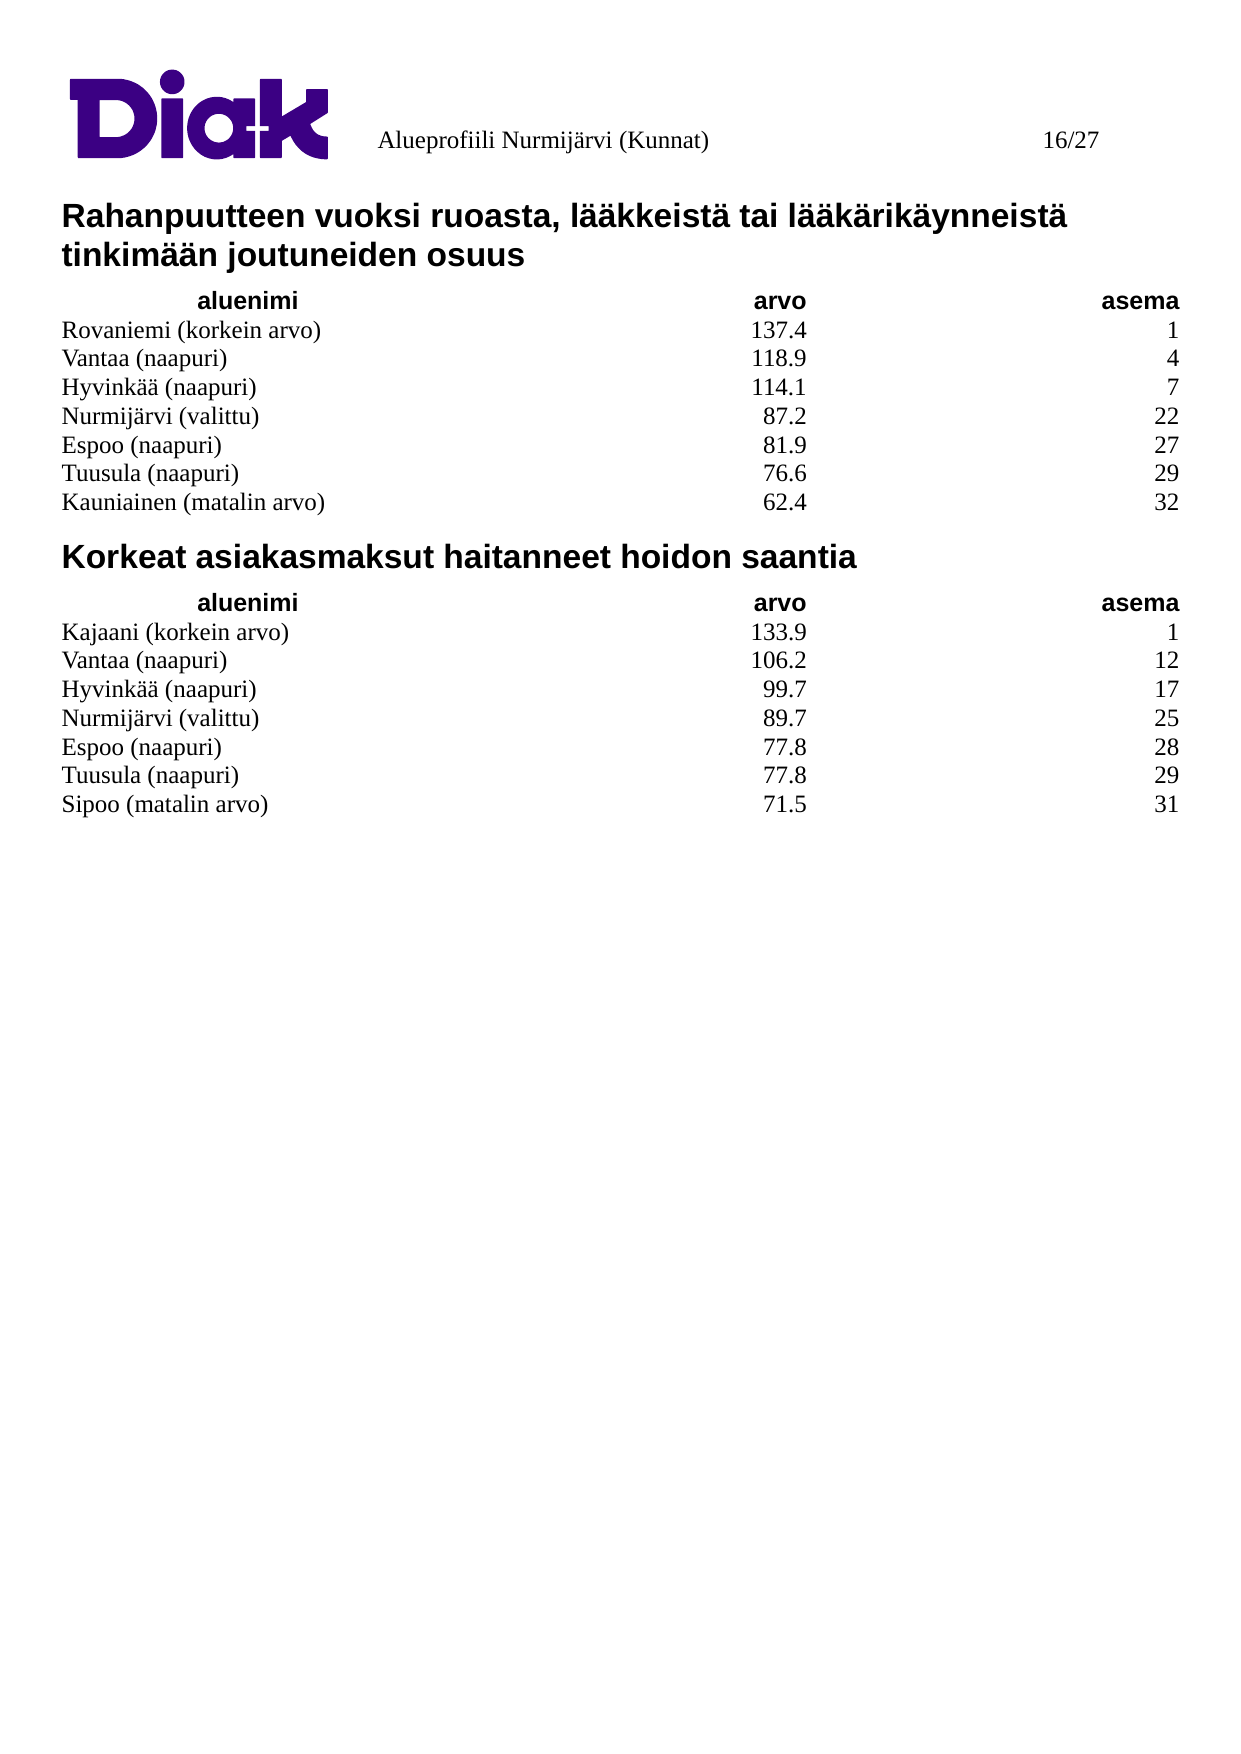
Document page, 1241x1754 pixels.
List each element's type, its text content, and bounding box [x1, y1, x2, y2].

table_cell Hyvinkää (naapuri) [61, 372, 434, 401]
table_cell 17 [806, 674, 1179, 703]
table_cell Espoo (naapuri) [61, 732, 434, 760]
table_cell Espoo (naapuri) [61, 430, 434, 458]
table_cell 114.1 [434, 372, 806, 401]
table_cell 32 [806, 487, 1179, 516]
table_cell 89.7 [434, 703, 806, 732]
table_cell Tuusula (naapuri) [61, 760, 434, 789]
table_cell 77.8 [434, 732, 806, 760]
table_cell Nurmijärvi (valittu) [61, 401, 434, 430]
table_header arvo [434, 588, 806, 617]
table_cell 137.4 [434, 315, 806, 343]
table_cell 1 [806, 617, 1179, 645]
table_cell Rovaniemi (korkein arvo) [61, 315, 434, 343]
table_cell 81.9 [434, 430, 806, 458]
subtitle Korkeat asiakasmaksut haitanneet hoidon saantia [61, 537, 1179, 575]
table_cell 106.2 [434, 645, 806, 674]
subtitle Rahanpuutteen vuoksi ruoasta, lääkkeistä tai lääkärikäynneistä tinkimään joutuneiden osuus [61, 196, 1179, 273]
table_cell 1 [806, 315, 1179, 343]
table_cell 25 [806, 703, 1179, 732]
table_cell Nurmijärvi (valittu) [61, 703, 434, 732]
table_cell 7 [806, 372, 1179, 401]
table_cell 29 [806, 760, 1179, 789]
table_cell Kajaani (korkein arvo) [61, 617, 434, 645]
table_cell 27 [806, 430, 1179, 458]
table_cell 87.2 [434, 401, 806, 430]
table_cell Vantaa (naapuri) [61, 645, 434, 674]
table_cell 118.9 [434, 344, 806, 372]
table_cell Hyvinkää (naapuri) [61, 674, 434, 703]
table_cell 28 [806, 732, 1179, 760]
table_cell Vantaa (naapuri) [61, 344, 434, 372]
table_cell Kauniainen (matalin arvo) [61, 487, 434, 516]
table_cell 12 [806, 645, 1179, 674]
table_cell 29 [806, 459, 1179, 487]
table_cell 31 [806, 789, 1179, 818]
table_cell 62.4 [434, 487, 806, 516]
table_cell 77.8 [434, 760, 806, 789]
table_header arvo [434, 286, 806, 315]
table_cell 99.7 [434, 674, 806, 703]
table_cell 22 [806, 401, 1179, 430]
table_cell Tuusula (naapuri) [61, 459, 434, 487]
table_cell 71.5 [434, 789, 806, 818]
table_cell 76.6 [434, 459, 806, 487]
table_cell Sipoo (matalin arvo) [61, 789, 434, 818]
table_header aluenimi [61, 588, 434, 617]
table_header aluenimi [61, 286, 434, 315]
table_header asema [806, 286, 1179, 315]
table_cell 4 [806, 344, 1179, 372]
table_cell 133.9 [434, 617, 806, 645]
table_header asema [806, 588, 1179, 617]
